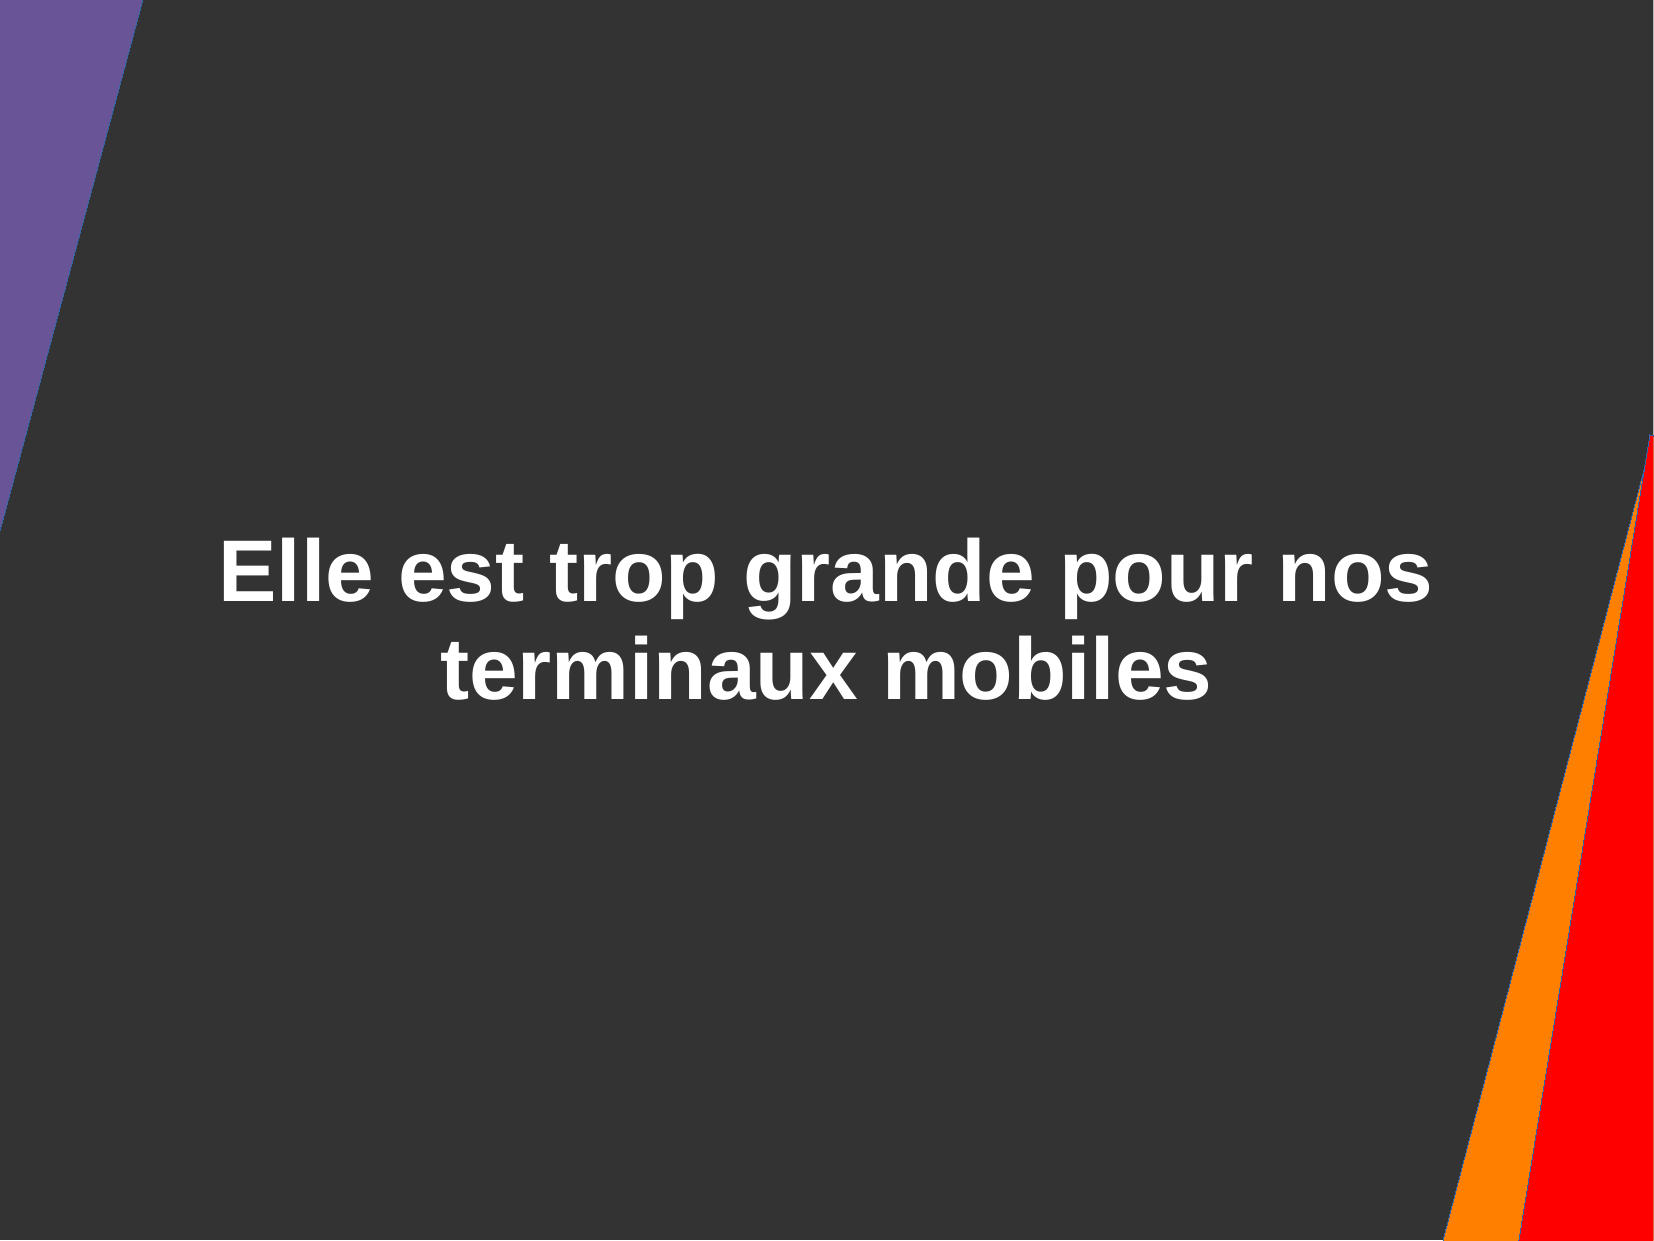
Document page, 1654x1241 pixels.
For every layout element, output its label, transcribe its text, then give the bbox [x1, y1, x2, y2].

title Elle est trop grande pour nos terminaux mobiles [31, 522, 1622, 718]
text_box [1442, 434, 1654, 1241]
text_box [0, 0, 143, 531]
